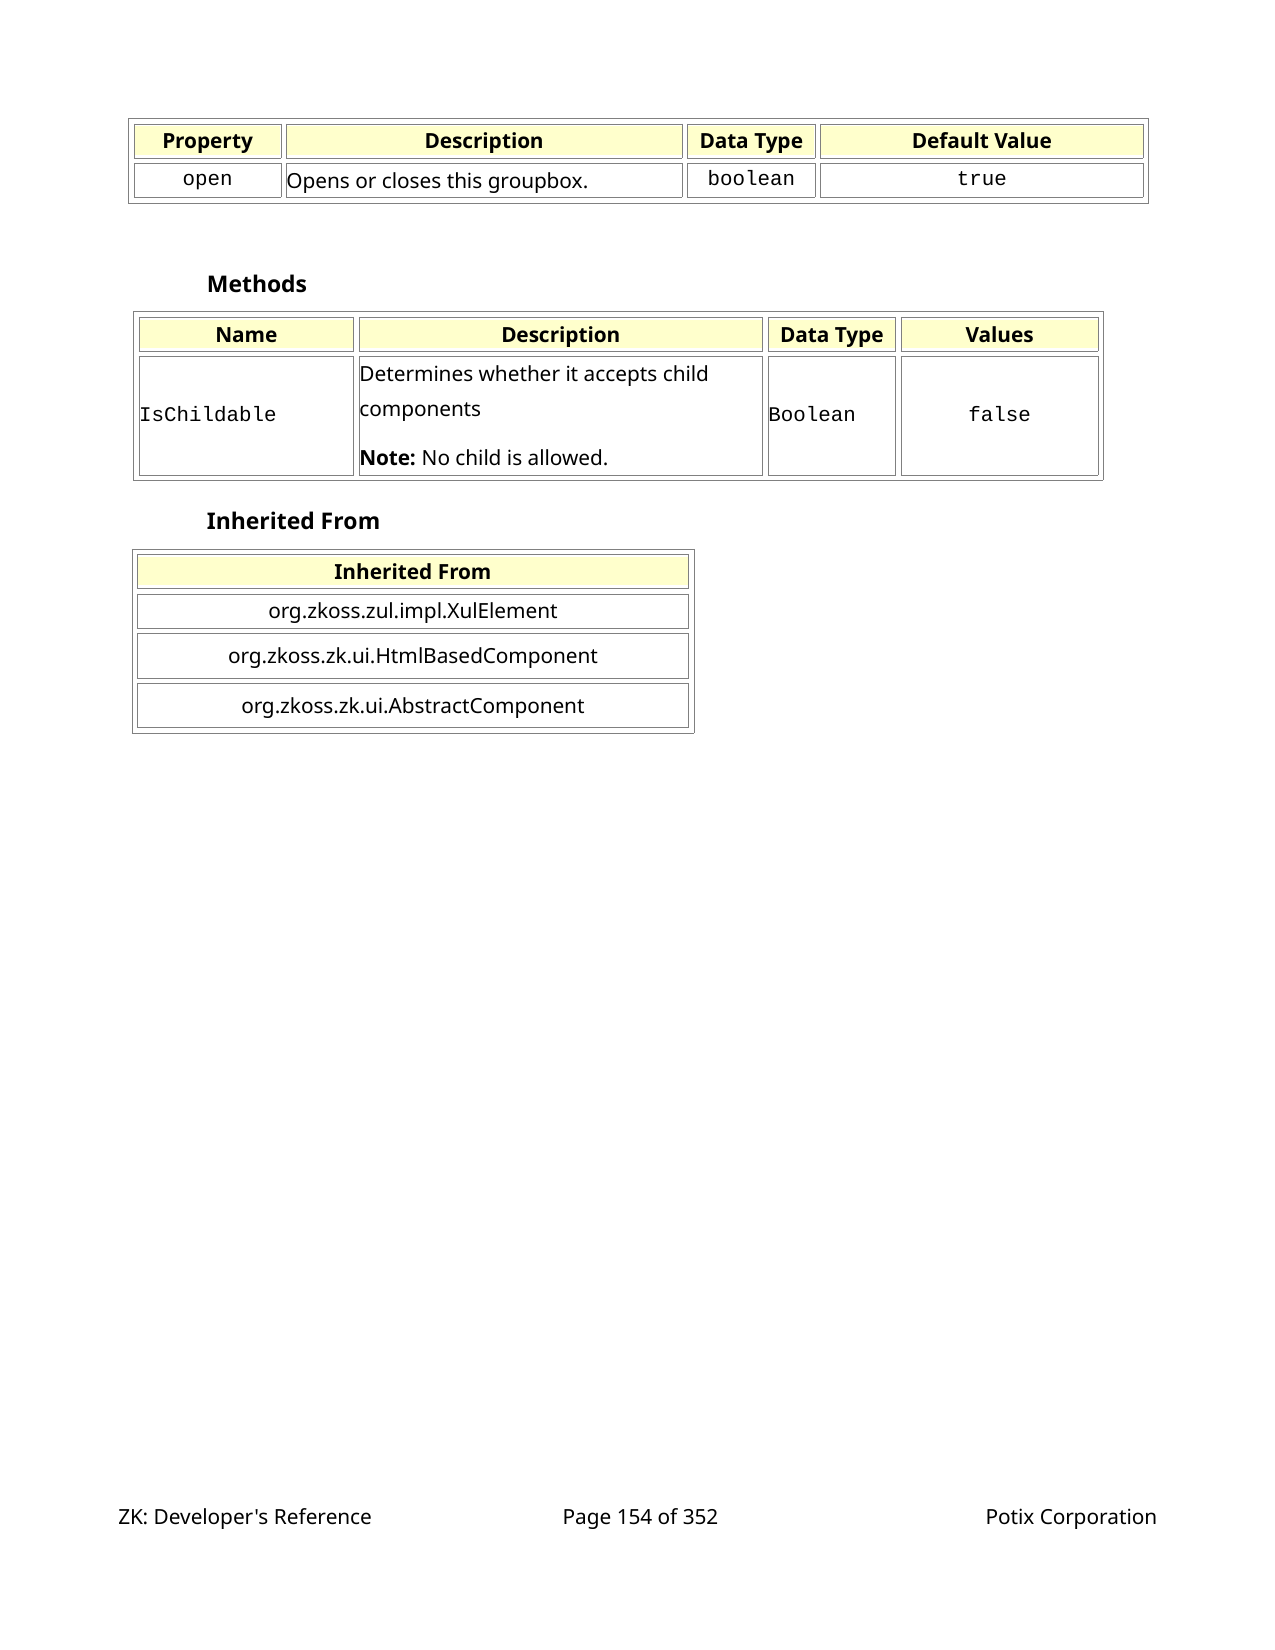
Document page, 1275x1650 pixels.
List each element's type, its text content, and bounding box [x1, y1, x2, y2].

table_header Data Type [765, 312, 898, 351]
table_header Inherited From [134, 550, 691, 588]
table_header Description [283, 119, 685, 158]
table_header Default Value [818, 119, 1146, 158]
table_cell Determines whether it accepts child components Note: No child is allowed. [356, 351, 765, 474]
table_header Name [136, 312, 356, 351]
table_cell Opens or closes this groupbox. [283, 158, 685, 197]
table_cell org.zkoss.zk.ui.AbstractComponent [134, 678, 691, 727]
table_cell org.zkoss.zul.impl.XulElement [134, 588, 691, 628]
table_cell IsChildable [136, 351, 356, 474]
table_cell false [898, 351, 1101, 474]
table_header Property [131, 119, 283, 158]
table_header Description [356, 312, 765, 351]
table_header Values [898, 312, 1101, 351]
table_cell true [818, 158, 1146, 197]
table_cell boolean [685, 158, 817, 197]
subtitle Inherited From [207, 505, 1157, 536]
subtitle Methods [207, 268, 1157, 299]
table_cell Boolean [765, 351, 898, 474]
table_cell open [131, 158, 283, 197]
table_cell org.zkoss.zk.ui.HtmlBasedComponent [134, 628, 691, 677]
table_header Data Type [685, 119, 817, 158]
